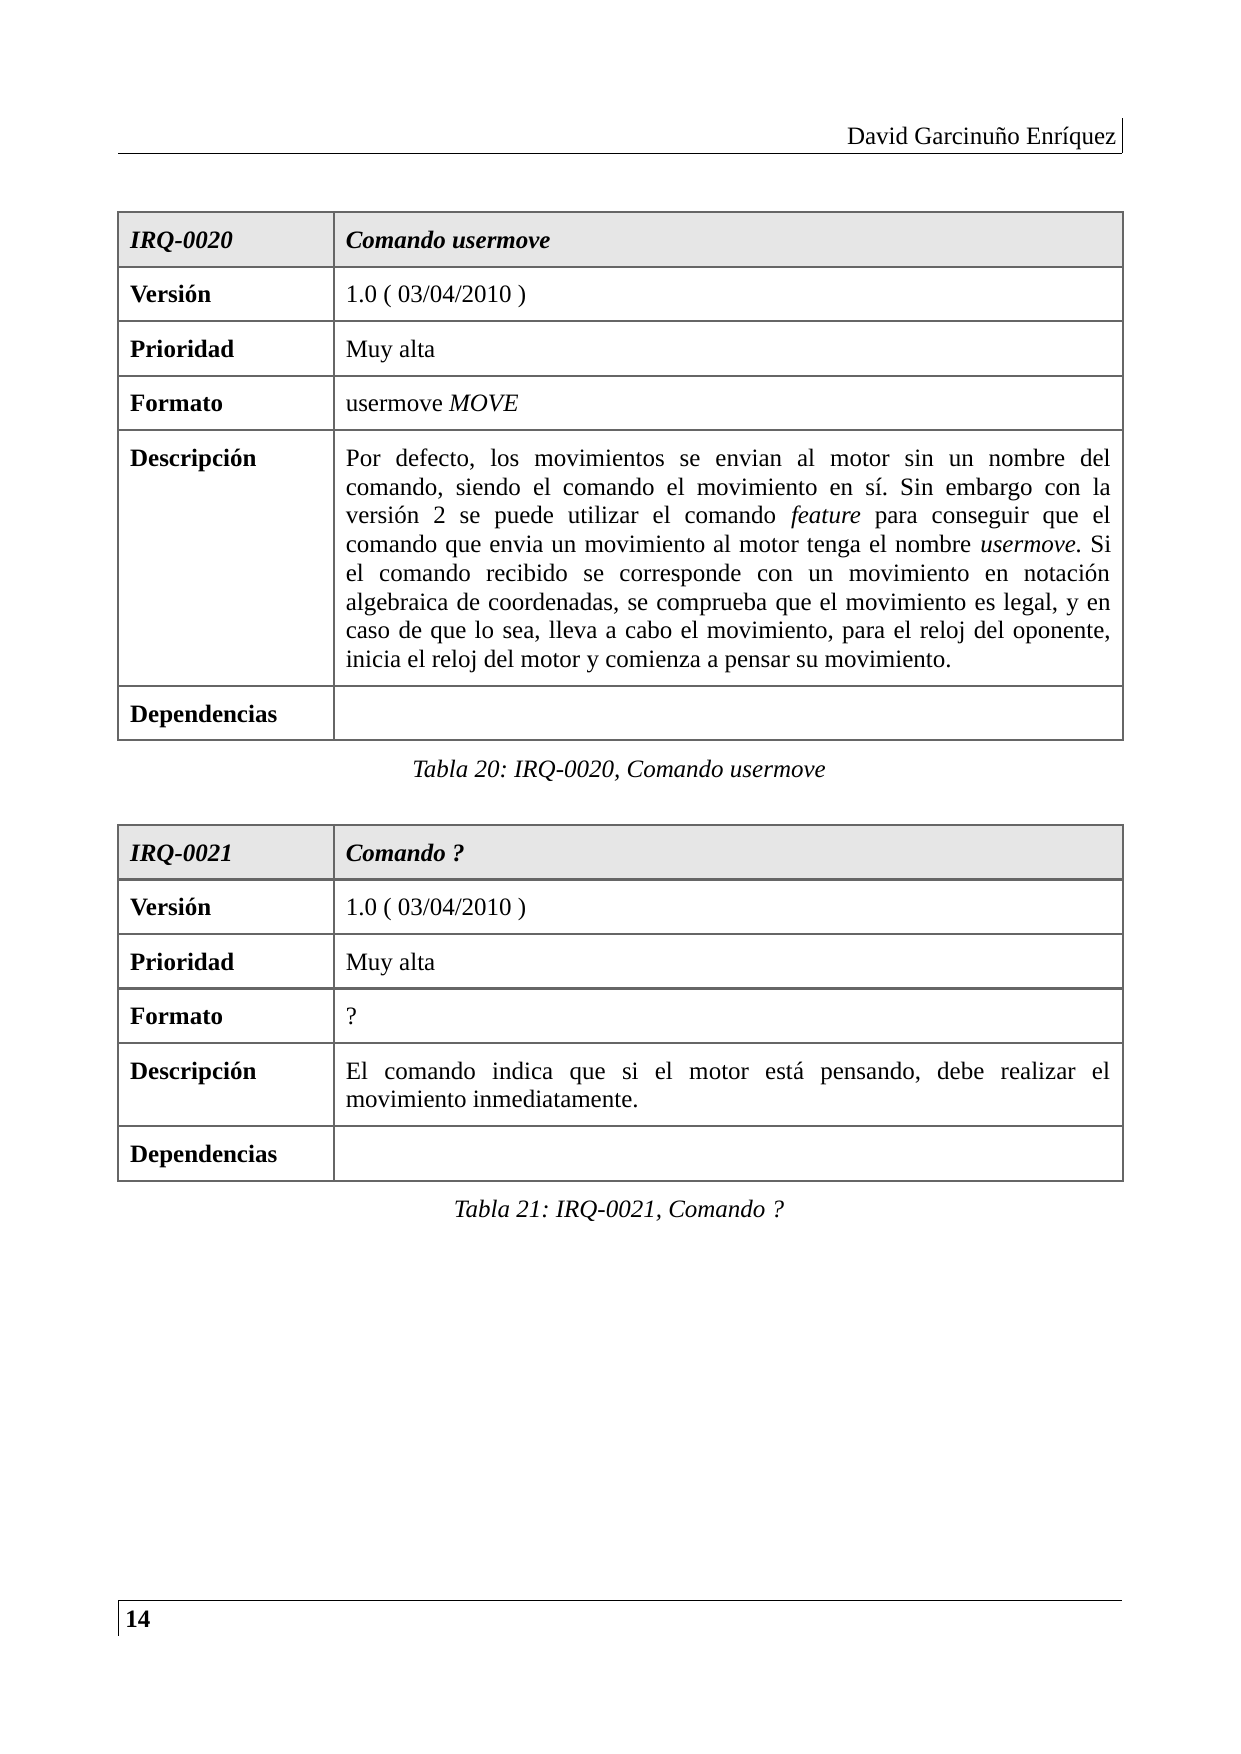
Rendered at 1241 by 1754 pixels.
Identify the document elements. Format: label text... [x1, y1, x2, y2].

table_cell Versión [119, 268, 333, 320]
table_cell Descripción [119, 1044, 333, 1125]
table_cell Prioridad [119, 322, 333, 374]
table_header IRQ-0020 [119, 213, 333, 266]
table_cell usermove MOVE [335, 377, 1122, 429]
table_cell 1.0 ( 03/04/2010 ) [335, 268, 1122, 320]
table_cell Muy alta [335, 935, 1122, 987]
table_cell Formato [119, 377, 333, 429]
table_cell Muy alta [335, 322, 1122, 374]
table_cell 1.0 ( 03/04/2010 ) [335, 881, 1122, 933]
table_cell Por defecto, los movimientos se envian al motor sin un nombre del comando, siendo el comando el movimiento en sí. Sin embargo con la versión 2 se puede utilizar el comando feature para conseguir que el comando que envia un movimiento al motor tenga el nombre usermove. Si el comando recibido se corresponde con un movimiento en notación algebraica de coordenadas, se comprueba que el movimiento es legal, y en caso de que lo sea, lleva a cabo el movimiento, para el reloj del oponente, inicia el reloj del motor y comienza a pensar su movimiento. [335, 431, 1122, 685]
table_cell Versión [119, 881, 333, 933]
table_header IRQ-0021 [119, 826, 333, 878]
table_header Comando usermove [335, 213, 1122, 266]
table_cell ? [335, 990, 1122, 1042]
text Tabla 21: IRQ-0021, Comando ? [118, 1194, 1122, 1223]
table_cell Descripción [119, 431, 333, 685]
table_cell Dependencias [119, 1127, 333, 1179]
table_cell [335, 1127, 1122, 1179]
table_cell Dependencias [119, 687, 333, 739]
table_cell [335, 687, 1122, 739]
text Tabla 20: IRQ-0020, Comando usermove [118, 754, 1122, 783]
table_cell Formato [119, 990, 333, 1042]
table_cell El comando indica que si el motor está pensando, debe realizar el movimiento inmediatamente. [335, 1044, 1122, 1125]
table_header Comando ? [335, 826, 1122, 878]
table_cell Prioridad [119, 935, 333, 987]
